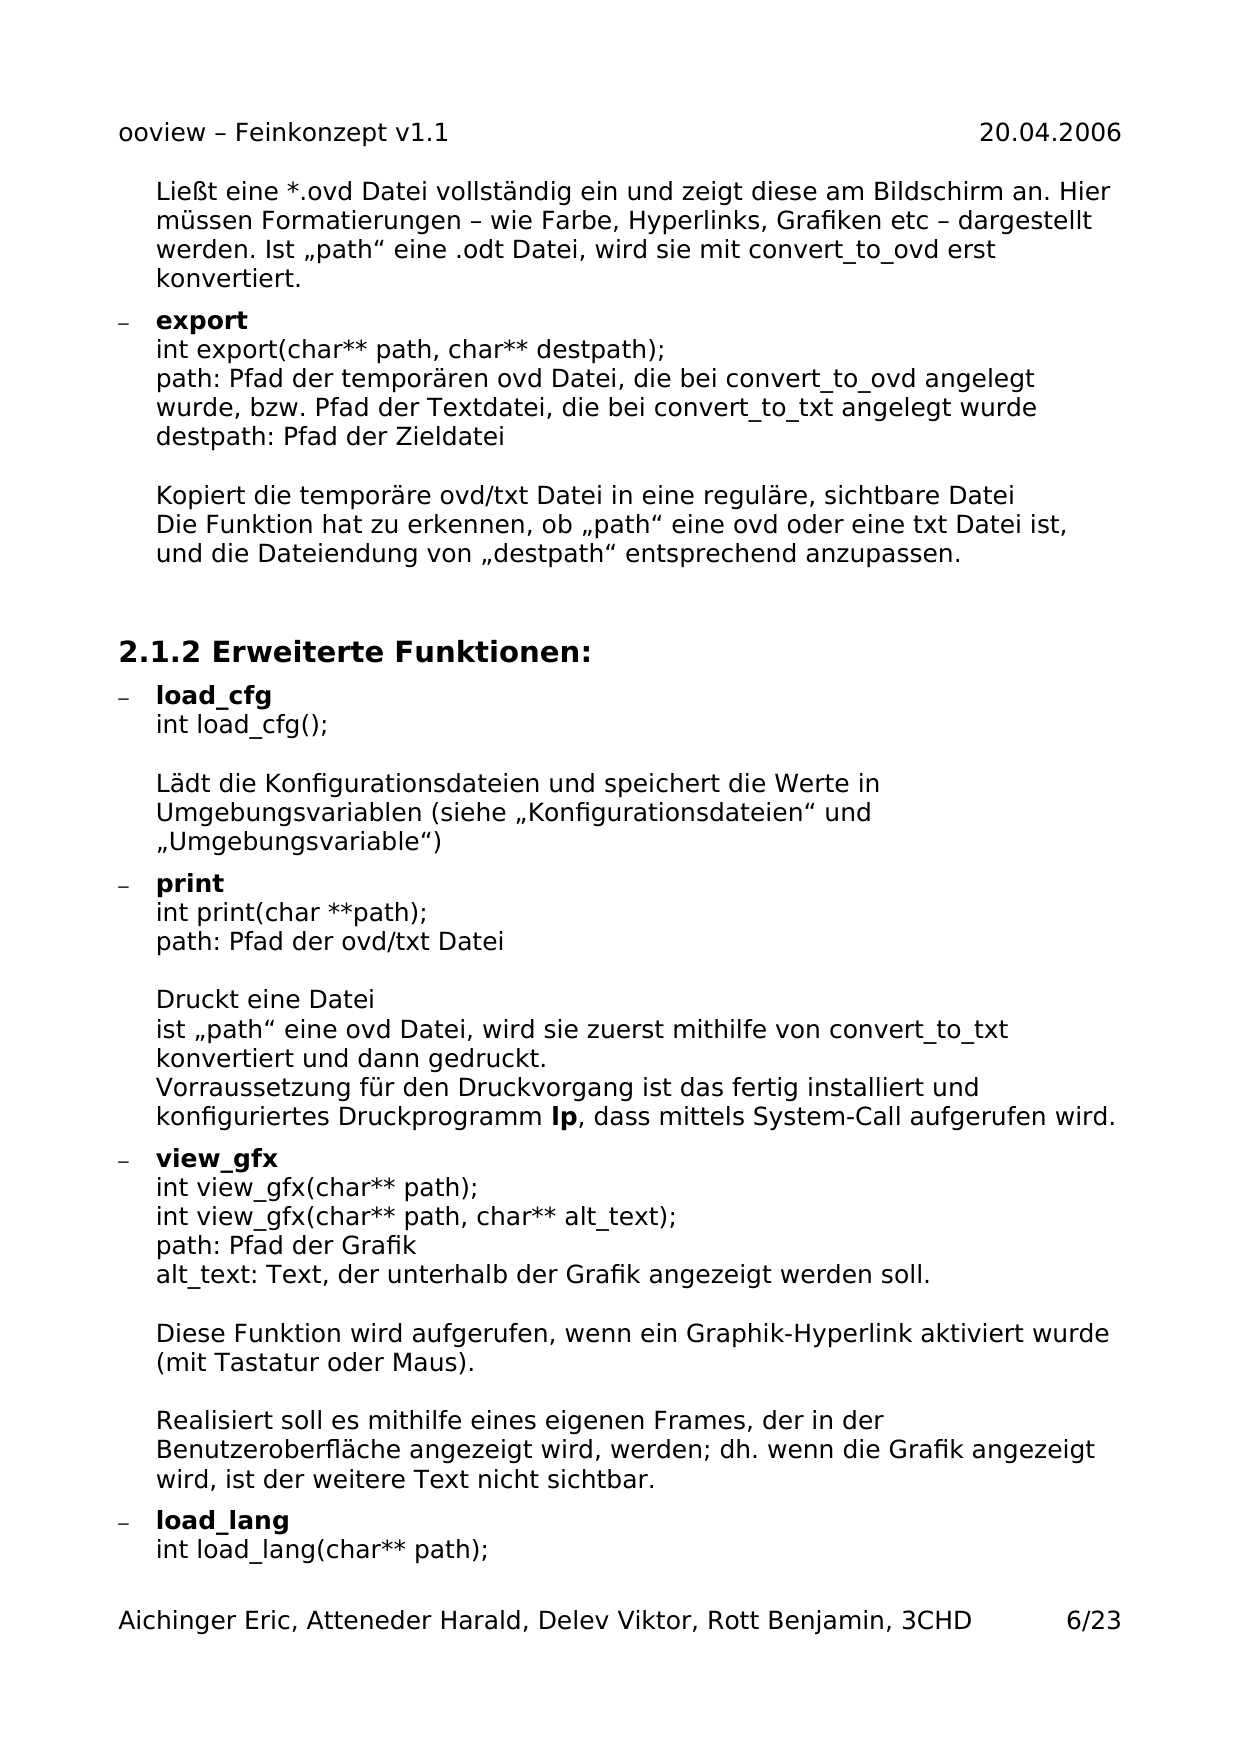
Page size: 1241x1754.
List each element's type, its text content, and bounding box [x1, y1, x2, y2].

subtitle Erweiterte Funktionen: [118, 635, 1122, 669]
list Ließt eine *.ovd Datei vollständig ein und zeigt diese am Bildschirm an. Hier müssen Formatierungen – wie Farbe, Hyperlinks, Grafiken etc – dargestellt werden. Ist „path“ eine .odt Datei, wird sie mit convert_to_ovd erst konvertiert. [118, 177, 1122, 293]
list export int export(char** path, char** destpath); path: Pfad der temporären ovd Datei, die bei convert_to_ovd angelegt wurde, bzw. Pfad der Textdatei, die bei convert_to_txt angelegt wurde destpath: Pfad der Zieldatei Kopiert die temporäre ovd/txt Datei in eine reguläre, sichtbare Datei Die Funktion hat zu erkennen, ob „path“ eine ovd oder eine txt Datei ist, und die Dateiendung von „destpath“ entsprechend anzupassen. [118, 306, 1122, 598]
list load_cfg int load_cfg(); Lädt die Konfigurationsdateien und speichert die Werte in Umgebungsvariablen (siehe „Konfigurationsdateien“ und „Umgebungsvariable“) [118, 682, 1122, 857]
list view_gfx int view_gfx(char** path); int view_gfx(char** path, char** alt_text); path: Pfad der Grafik alt_text: Text, der unterhalb der Grafik angezeigt werden soll. Diese Funktion wird aufgerufen, wenn ein Graphik-Hyperlink aktiviert wurde (mit Tastatur oder Maus). Realisiert soll es mithilfe eines eigenen Frames, der in der Benutzeroberfläche angezeigt wird, werden; dh. wenn die Grafik angezeigt wird, ist der weitere Text nicht sichtbar. [118, 1144, 1122, 1494]
list load_lang int load_lang(char** path); [118, 1507, 1122, 1565]
list print int print(char **path); path: Pfad der ovd/txt Datei Druckt eine Datei ist „path“ eine ovd Datei, wird sie zuerst mithilfe von convert_to_txt konvertiert und dann gedruckt. Vorraussetzung für den Druckvorgang ist das fertig installiert und konfiguriertes Druckprogramm lp, dass mittels System-Call aufgerufen wird. [118, 869, 1122, 1132]
